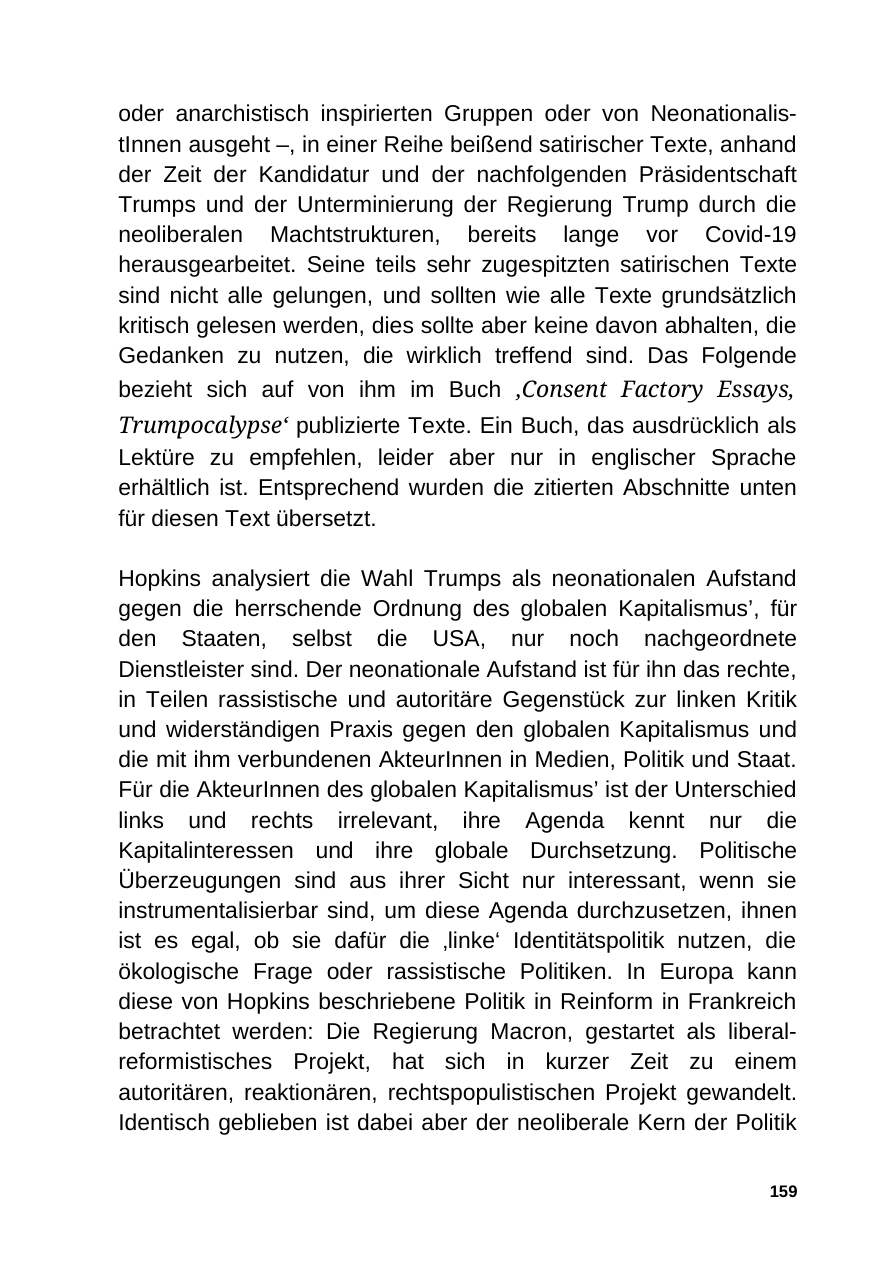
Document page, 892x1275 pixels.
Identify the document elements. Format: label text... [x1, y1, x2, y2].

text oder anarchistisch inspirierten Gruppen oder von Neonationalis-tInnen ausgeht –, in einer Reihe beißend satirischer Texte, anhand der Zeit der Kandidatur und der nachfolgenden Präsidentschaft Trumps und der Unterminierung der Regierung Trump durch die neoliberalen Machtstrukturen, bereits lange vor Covid-19 herausgearbeitet. Seine teils sehr zugespitzten satirischen Texte sind nicht alle gelungen, und sollten wie alle Texte grundsätzlich kritisch gelesen werden, dies sollte aber keine davon abhalten, die Gedanken zu nutzen, die wirklich treffend sind. Das Folgende bezieht sich auf von ihm im Buch ‚Consent Factory Essays, Trumpocalypse‘ publizierte Texte. Ein Buch, das ausdrücklich als Lektüre zu empfehlen, leider aber nur in englischer Sprache erhältlich ist. Entsprechend wurden die zitierten Abschnitte unten für diesen Text übersetzt. [118, 100, 797, 531]
text Hopkins analysiert die Wahl Trumps als neonationalen Aufstand gegen die herrschende Ordnung des globalen Kapitalismus’, für den Staaten, selbst die USA, nur noch nachgeordnete Dienstleister sind. Der neonationale Aufstand ist für ihn das rechte, in Teilen rassistische und autoritäre Gegenstück zur linken Kritik und widerständigen Praxis gegen den globalen Kapitalismus und die mit ihm verbundenen AkteurInnen in Medien, Politik und Staat. Für die AkteurInnen des globalen Kapitalismus’ ist der Unterschied links und rechts irrelevant, ihre Agenda kennt nur die Kapitalinteressen und ihre globale Durchsetzung. Politische Überzeugungen sind aus ihrer Sicht nur interessant, wenn sie instrumentalisierbar sind, um diese Agenda durchzusetzen, ihnen ist es egal, ob sie dafür die ‚linke‘ Identitätspolitik nutzen, die ökologische Frage oder rassistische Politiken. In Europa kann diese von Hopkins beschriebene Politik in Reinform in Frankreich betrachtet werden: Die Regierung Macron, gestartet als liberal-reformistisches Projekt, hat sich in kurzer Zeit zu einem autoritären, reaktionären, rechtspopulistischen Projekt gewandelt. Identisch geblieben ist dabei aber der neoliberale Kern der Politik [118, 565, 797, 1135]
